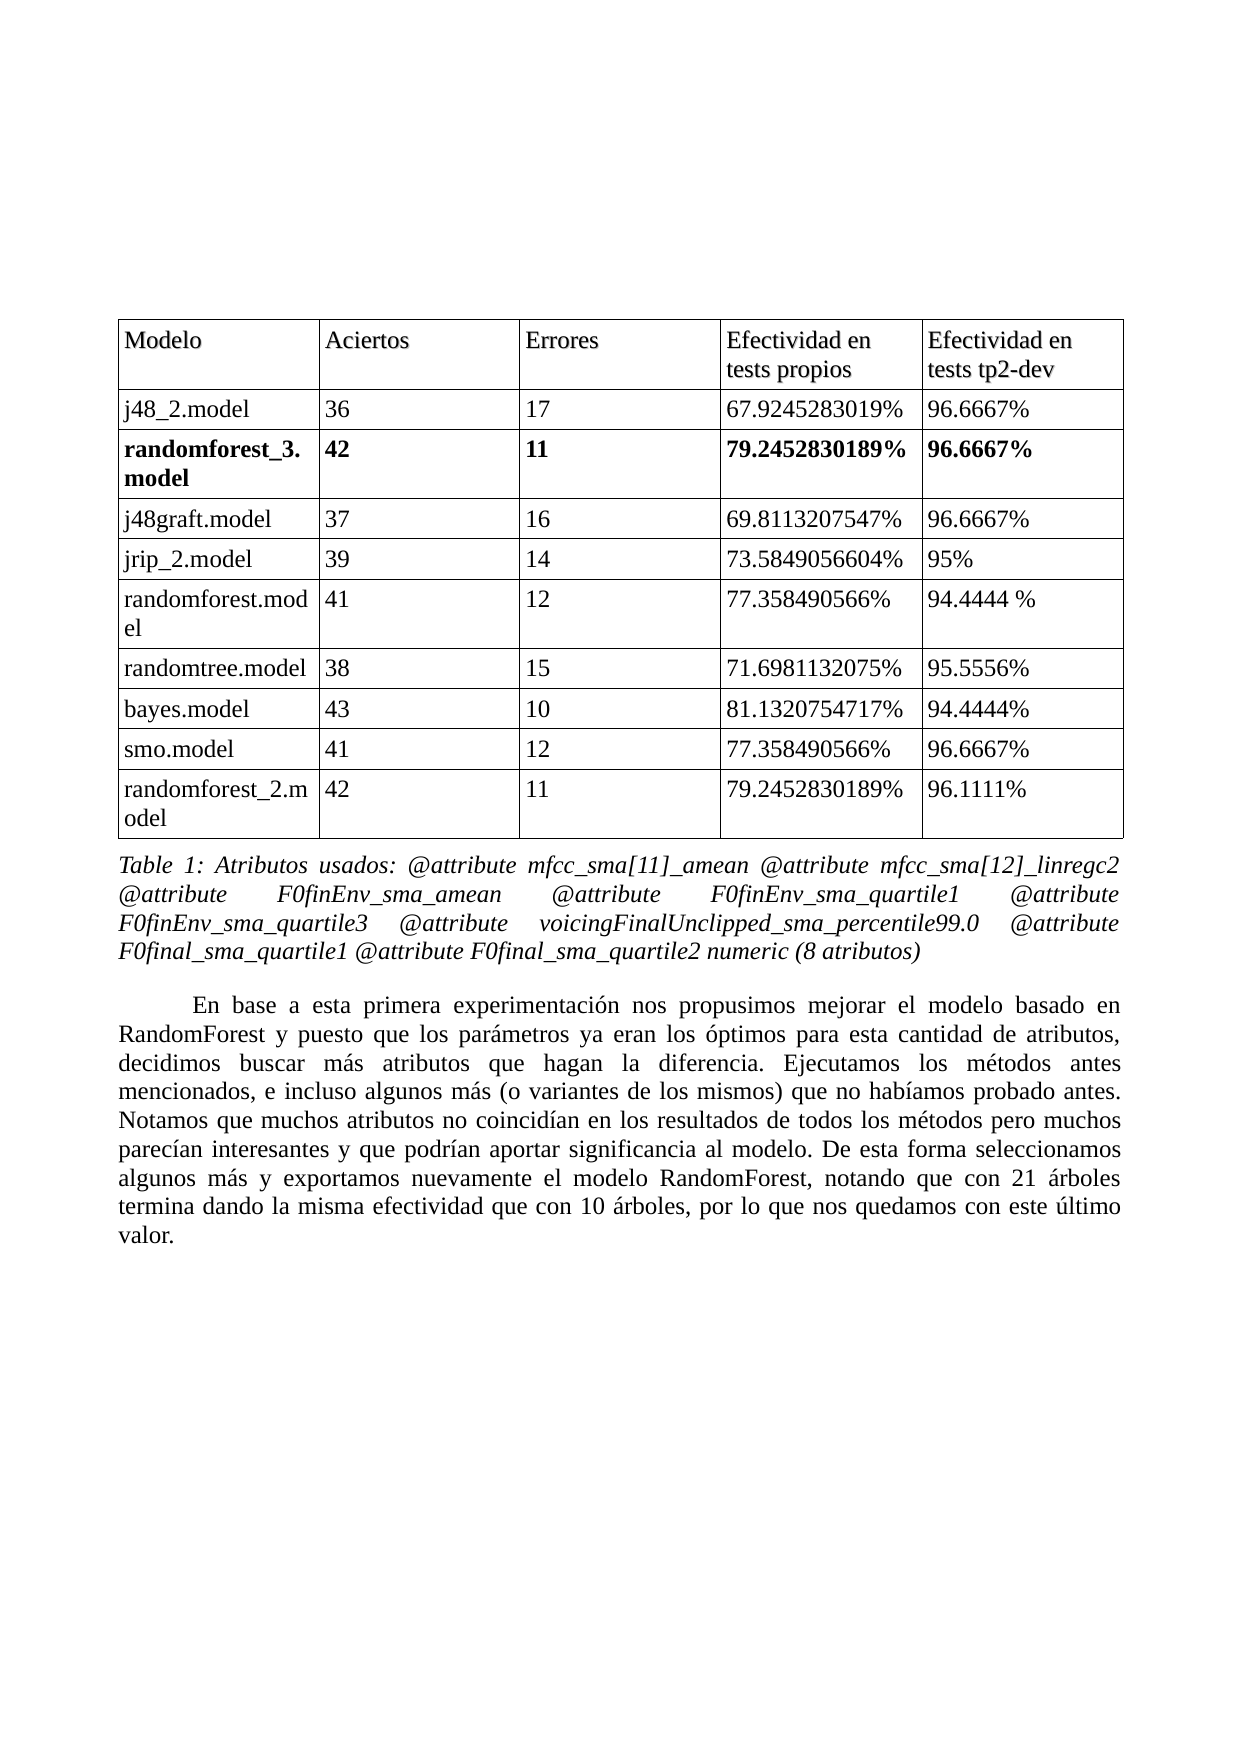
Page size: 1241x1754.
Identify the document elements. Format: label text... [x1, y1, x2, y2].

table_cell randomforest_2.model [119, 770, 319, 837]
table_cell 11 [520, 770, 720, 837]
table_cell 14 [520, 539, 720, 578]
table_cell 96.6667% [923, 729, 1123, 768]
table_cell 96.6667% [923, 499, 1123, 538]
table_cell 96.6667% [923, 390, 1123, 429]
table_cell 96.1111% [923, 770, 1123, 837]
table_cell 42 [320, 770, 519, 837]
table_cell 42 [320, 430, 519, 498]
table_cell 10 [520, 689, 720, 728]
table_cell 96.6667% [923, 430, 1123, 498]
table_cell randomtree.model [119, 649, 319, 688]
table_cell jrip_2.model [119, 539, 319, 578]
table_header Aciertos [320, 320, 519, 388]
table_cell 38 [320, 649, 519, 688]
table_cell 81.1320754717% [721, 689, 922, 728]
table_cell 77.358490566% [721, 580, 922, 647]
table_cell randomforest.model [119, 580, 319, 647]
table_cell 95% [923, 539, 1123, 578]
table_header Modelo [119, 320, 319, 388]
text En base a esta primera experimentación nos propusimos mejorar el modelo basado en RandomForest y puesto que los parámetros ya eran los óptimos para esta cantidad de atributos, decidimos buscar más atributos que hagan la diferencia. Ejecutamos los métodos antes mencionados, e incluso algunos más (o variantes de los mismos) que no habíamos probado antes. Notamos que muchos atributos no coincidían en los resultados de todos los métodos pero muchos parecían interesantes y que podrían aportar significancia al modelo. De esta forma seleccionamos algunos más y exportamos nuevamente el modelo RandomForest, notando que con 21 árboles termina dando la misma efectividad que con 10 árboles, por lo que nos quedamos con este último valor. [118, 990, 1122, 1249]
table_cell 15 [520, 649, 720, 688]
table_cell smo.model [119, 729, 319, 768]
table_cell 36 [320, 390, 519, 429]
table_cell j48_2.model [119, 390, 319, 429]
table_cell 41 [320, 580, 519, 647]
table_cell 16 [520, 499, 720, 538]
table_cell 37 [320, 499, 519, 538]
table_header Errores [520, 320, 720, 388]
table_cell j48graft.model [119, 499, 319, 538]
table_cell 73.5849056604% [721, 539, 922, 578]
text Table 1: Atributos usados: @attribute mfcc_sma[11]_amean @attribute mfcc_sma[12]_linregc2 @attribute F0finEnv_sma_amean @attribute F0finEnv_sma_quartile1 @attribute F0finEnv_sma_quartile3 @attribute voicingFinalUnclipped_sma_percentile99.0 @attribute F0final_sma_quartile1 @attribute F0final_sma_quartile2 numeric (8 atributos) [118, 850, 1122, 965]
table_cell 17 [520, 390, 720, 429]
table_cell 69.8113207547% [721, 499, 922, 538]
table_cell 79.2452830189% [721, 770, 922, 837]
table_cell 43 [320, 689, 519, 728]
table_header Efectividad en tests tp2-dev [923, 320, 1123, 388]
table_cell 95.5556% [923, 649, 1123, 688]
table_cell 94.4444 % [923, 580, 1123, 647]
table_cell 94.4444% [923, 689, 1123, 728]
table_cell randomforest_3.model [119, 430, 319, 498]
table_cell 12 [520, 729, 720, 768]
table_cell bayes.model [119, 689, 319, 728]
table_header Efectividad en tests propios [721, 320, 922, 388]
table_cell 77.358490566% [721, 729, 922, 768]
table_cell 71.6981132075% [721, 649, 922, 688]
table_cell 11 [520, 430, 720, 498]
table_cell 67.9245283019% [721, 390, 922, 429]
table_cell 41 [320, 729, 519, 768]
table_cell 79.2452830189% [721, 430, 922, 498]
table_cell 39 [320, 539, 519, 578]
table_cell 12 [520, 580, 720, 647]
